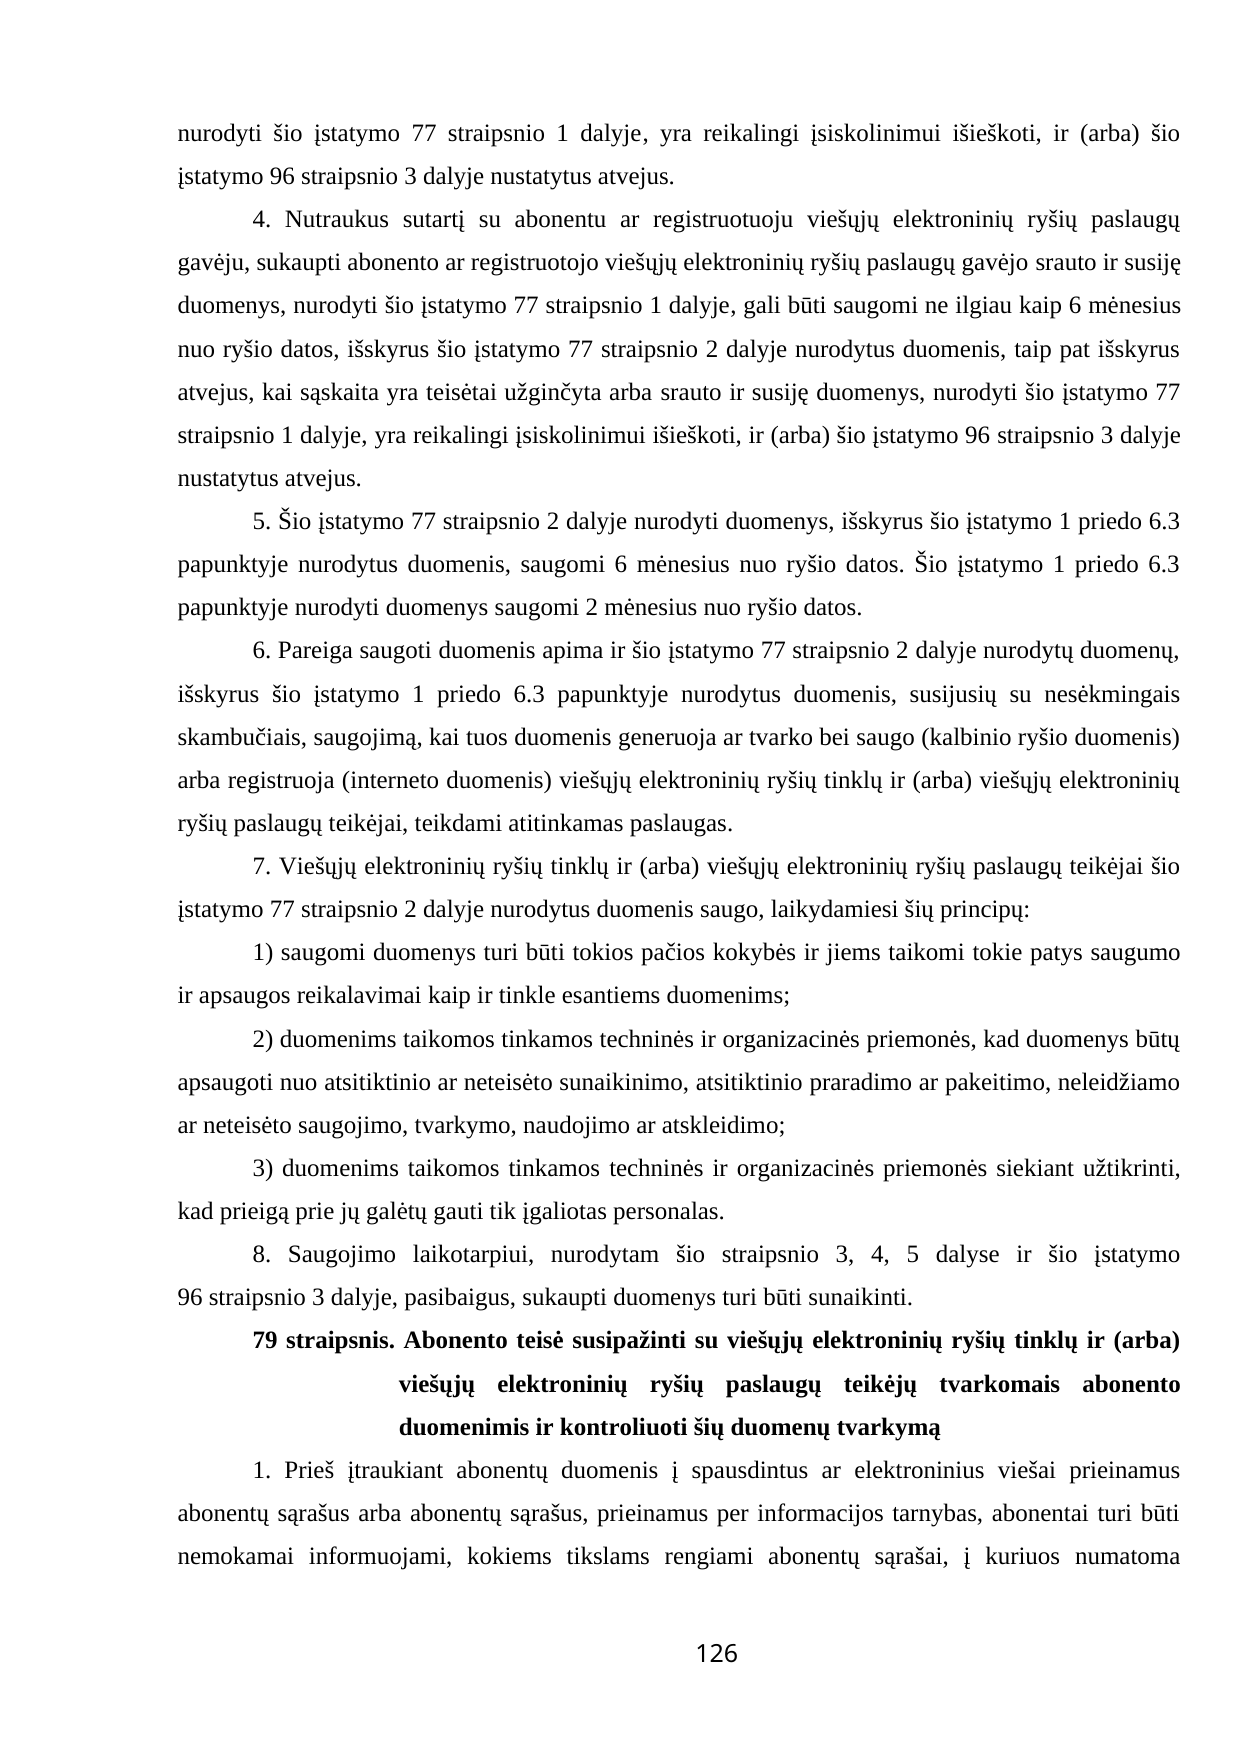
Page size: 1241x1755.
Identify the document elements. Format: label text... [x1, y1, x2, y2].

text 7. Viešųjų elektroninių ryšių tinklų ir (arba) viešųjų elektroninių ryšių paslaugų teikėjai šio įstatymo 77 straipsnio 2 dalyje nurodytus duomenis saugo, laikydamiesi šių principų: [177, 851, 1181, 923]
text nurodyti šio įstatymo 77 straipsnio 1 dalyje, yra reikalingi įsiskolinimui išieškoti, ir (arba) šio įstatymo 96 straipsnio 3 dalyje nustatytus atvejus. [177, 118, 1181, 190]
text 8. Saugojimo laikotarpiui, nurodytam šio straipsnio 3, 4, 5 dalyse ir šio įstatymo 96 straipsnio 3 dalyje, pasibaigus, sukaupti duomenys turi būti sunaikinti. [177, 1239, 1181, 1311]
text 79 straipsnis. Abonento teisė susipažinti su viešųjų elektroninių ryšių tinklų ir (arba) viešųjų elektroninių ryšių paslaugų teikėjų tvarkomais abonento duomenimis ir kontroliuoti šių duomenų tvarkymą [252, 1326, 1181, 1441]
text 5. Šio įstatymo 77 straipsnio 2 dalyje nurodyti duomenys, išskyrus šio įstatymo 1 priedo 6.3 papunktyje nurodytus duomenis, saugomi 6 mėnesius nuo ryšio datos. Šio įstatymo 1 priedo 6.3 papunktyje nurodyti duomenys saugomi 2 mėnesius nuo ryšio datos. [177, 506, 1181, 621]
text 1) saugomi duomenys turi būti tokios pačios kokybės ir jiems taikomi tokie patys saugumo ir apsaugos reikalavimai kaip ir tinkle esantiems duomenims; [177, 937, 1181, 1009]
text 4. Nutraukus sutartį su abonentu ar registruotuoju viešųjų elektroninių ryšių paslaugų gavėju, sukaupti abonento ar registruotojo viešųjų elektroninių ryšių paslaugų gavėjo srauto ir susiję duomenys, nurodyti šio įstatymo 77 straipsnio 1 dalyje, gali būti saugomi ne ilgiau kaip 6 mėnesius nuo ryšio datos, išskyrus šio įstatymo 77 straipsnio 2 dalyje nurodytus duomenis, taip pat išskyrus atvejus, kai sąskaita yra teisėtai užginčyta arba srauto ir susiję duomenys, nurodyti šio įstatymo 77 straipsnio 1 dalyje, yra reikalingi įsiskolinimui išieškoti, ir (arba) šio įstatymo 96 straipsnio 3 dalyje nustatytus atvejus. [177, 204, 1181, 492]
text 6. Pareiga saugoti duomenis apima ir šio įstatymo 77 straipsnio 2 dalyje nurodytų duomenų, išskyrus šio įstatymo 1 priedo 6.3 papunktyje nurodytus duomenis, susijusių su nesėkmingais skambučiais, saugojimą, kai tuos duomenis generuoja ar tvarko bei saugo (kalbinio ryšio duomenis) arba registruoja (interneto duomenis) viešųjų elektroninių ryšių tinklų ir (arba) viešųjų elektroninių ryšių paslaugų teikėjai, teikdami atitinkamas paslaugas. [177, 636, 1181, 837]
text 3) duomenims taikomos tinkamos techninės ir organizacinės priemonės siekiant užtikrinti, kad prieigą prie jų galėtų gauti tik įgaliotas personalas. [177, 1153, 1181, 1225]
text 2) duomenims taikomos tinkamos techninės ir organizacinės priemonės, kad duomenys būtų apsaugoti nuo atsitiktinio ar neteisėto sunaikinimo, atsitiktinio praradimo ar pakeitimo, neleidžiamo ar neteisėto saugojimo, tvarkymo, naudojimo ar atskleidimo; [177, 1024, 1181, 1139]
text 1. Prieš įtraukiant abonentų duomenis į spausdintus ar elektroninius viešai prieinamus abonentų sąrašus arba abonentų sąrašus, prieinamus per informacijos tarnybas, abonentai turi būti nemokamai informuojami, kokiems tikslams rengiami abonentų sąrašai, į kuriuos numatoma [177, 1455, 1181, 1570]
